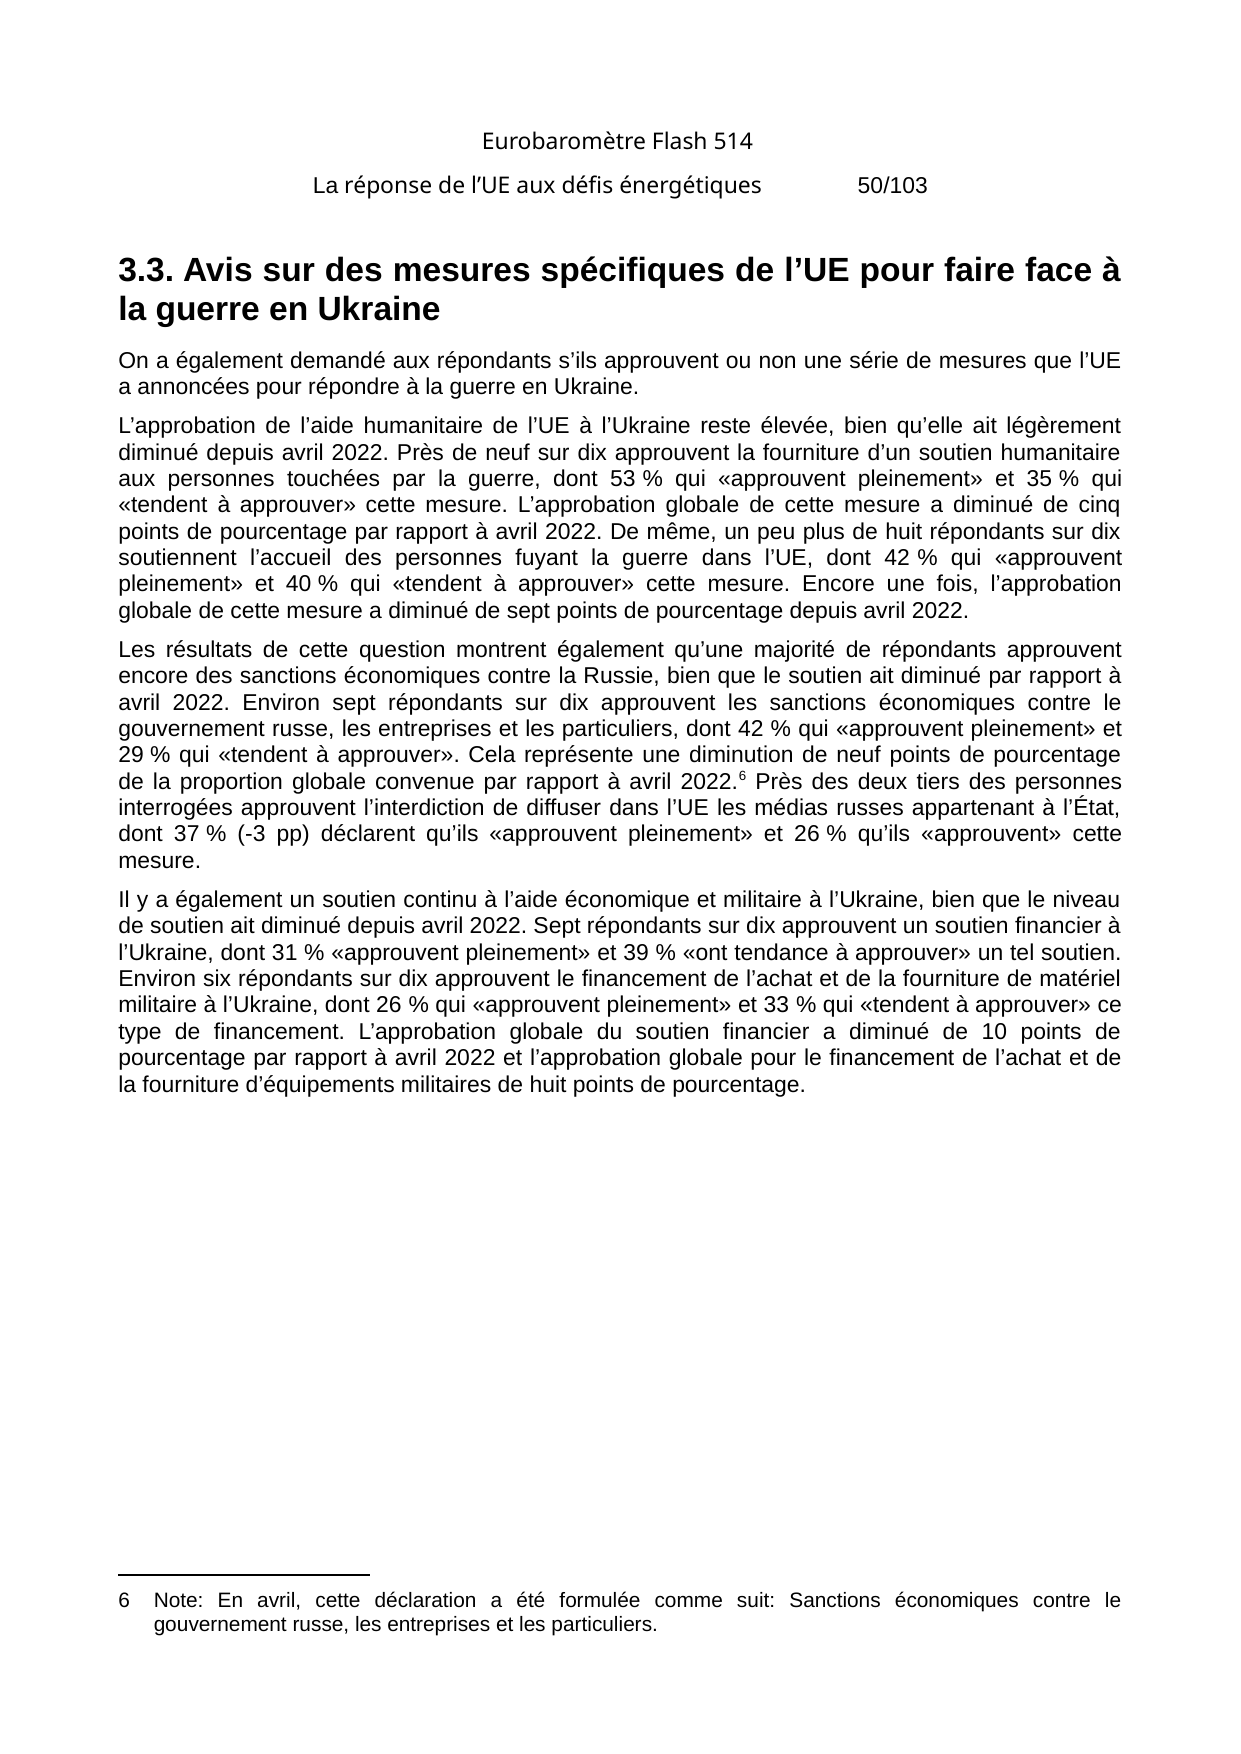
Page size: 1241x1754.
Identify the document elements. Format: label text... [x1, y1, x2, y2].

text Les résultats de cette question montrent également qu’une majorité de répondants approuvent encore des sanctions économiques contre la Russie, bien que le soutien ait diminué par rapport à avril 2022. Environ sept répondants sur dix approuvent les sanctions économiques contre le gouvernement russe, les entreprises et les particuliers, dont 42 % qui «approuvent pleinement» et 29 % qui «tendent à approuver». Cela représente une diminution de neuf points de pourcentage de la proportion globale convenue par rapport à avril 2022. Près des deux tiers des personnes interrogées approuvent l’interdiction de diffuser dans l’UE les médias russes appartenant à l’État, dont 37 % (-3 pp) déclarent qu’ils «approuvent pleinement» et 26 % qu’ils «approuvent» cette mesure. [118, 636, 1122, 873]
text On a également demandé aux répondants s’ils approuvent ou non une série de mesures que l’UE a annoncées pour répondre à la guerre en Ukraine. [118, 347, 1122, 399]
subtitle 3.3. Avis sur des mesures spécifiques de l’UE pour faire face à la guerre en Ukraine [118, 250, 1122, 328]
text L’approbation de l’aide humanitaire de l’UE à l’Ukraine reste élevée, bien qu’elle ait légèrement diminué depuis avril 2022. Près de neuf sur dix approuvent la fourniture d’un soutien humanitaire aux personnes touchées par la guerre, dont 53 % qui «approuvent pleinement» et 35 % qui «tendent à approuver» cette mesure. L’approbation globale de cette mesure a diminué de cinq points de pourcentage par rapport à avril 2022. De même, un peu plus de huit répondants sur dix soutiennent l’accueil des personnes fuyant la guerre dans l’UE, dont 42 % qui «approuvent pleinement» et 40 % qui «tendent à approuver» cette mesure. Encore une fois, l’approbation globale de cette mesure a diminué de sept points de pourcentage depuis avril 2022. [118, 412, 1122, 623]
text Il y a également un soutien continu à l’aide économique et militaire à l’Ukraine, bien que le niveau de soutien ait diminué depuis avril 2022. Sept répondants sur dix approuvent un soutien financier à l’Ukraine, dont 31 % «approuvent pleinement» et 39 % «ont tendance à approuver» un tel soutien. Environ six répondants sur dix approuvent le financement de l’achat et de la fourniture de matériel militaire à l’Ukraine, dont 26 % qui «approuvent pleinement» et 33 % qui «tendent à approuver» ce type de financement. L’approbation globale du soutien financier a diminué de 10 points de pourcentage par rapport à avril 2022 et l’approbation globale pour le financement de l’achat et de la fourniture d’équipements militaires de huit points de pourcentage. [118, 886, 1122, 1097]
text Note: En avril, cette déclaration a été formulée comme suit: Sanctions économiques contre le gouvernement russe, les entreprises et les particuliers. [118, 1588, 1122, 1636]
